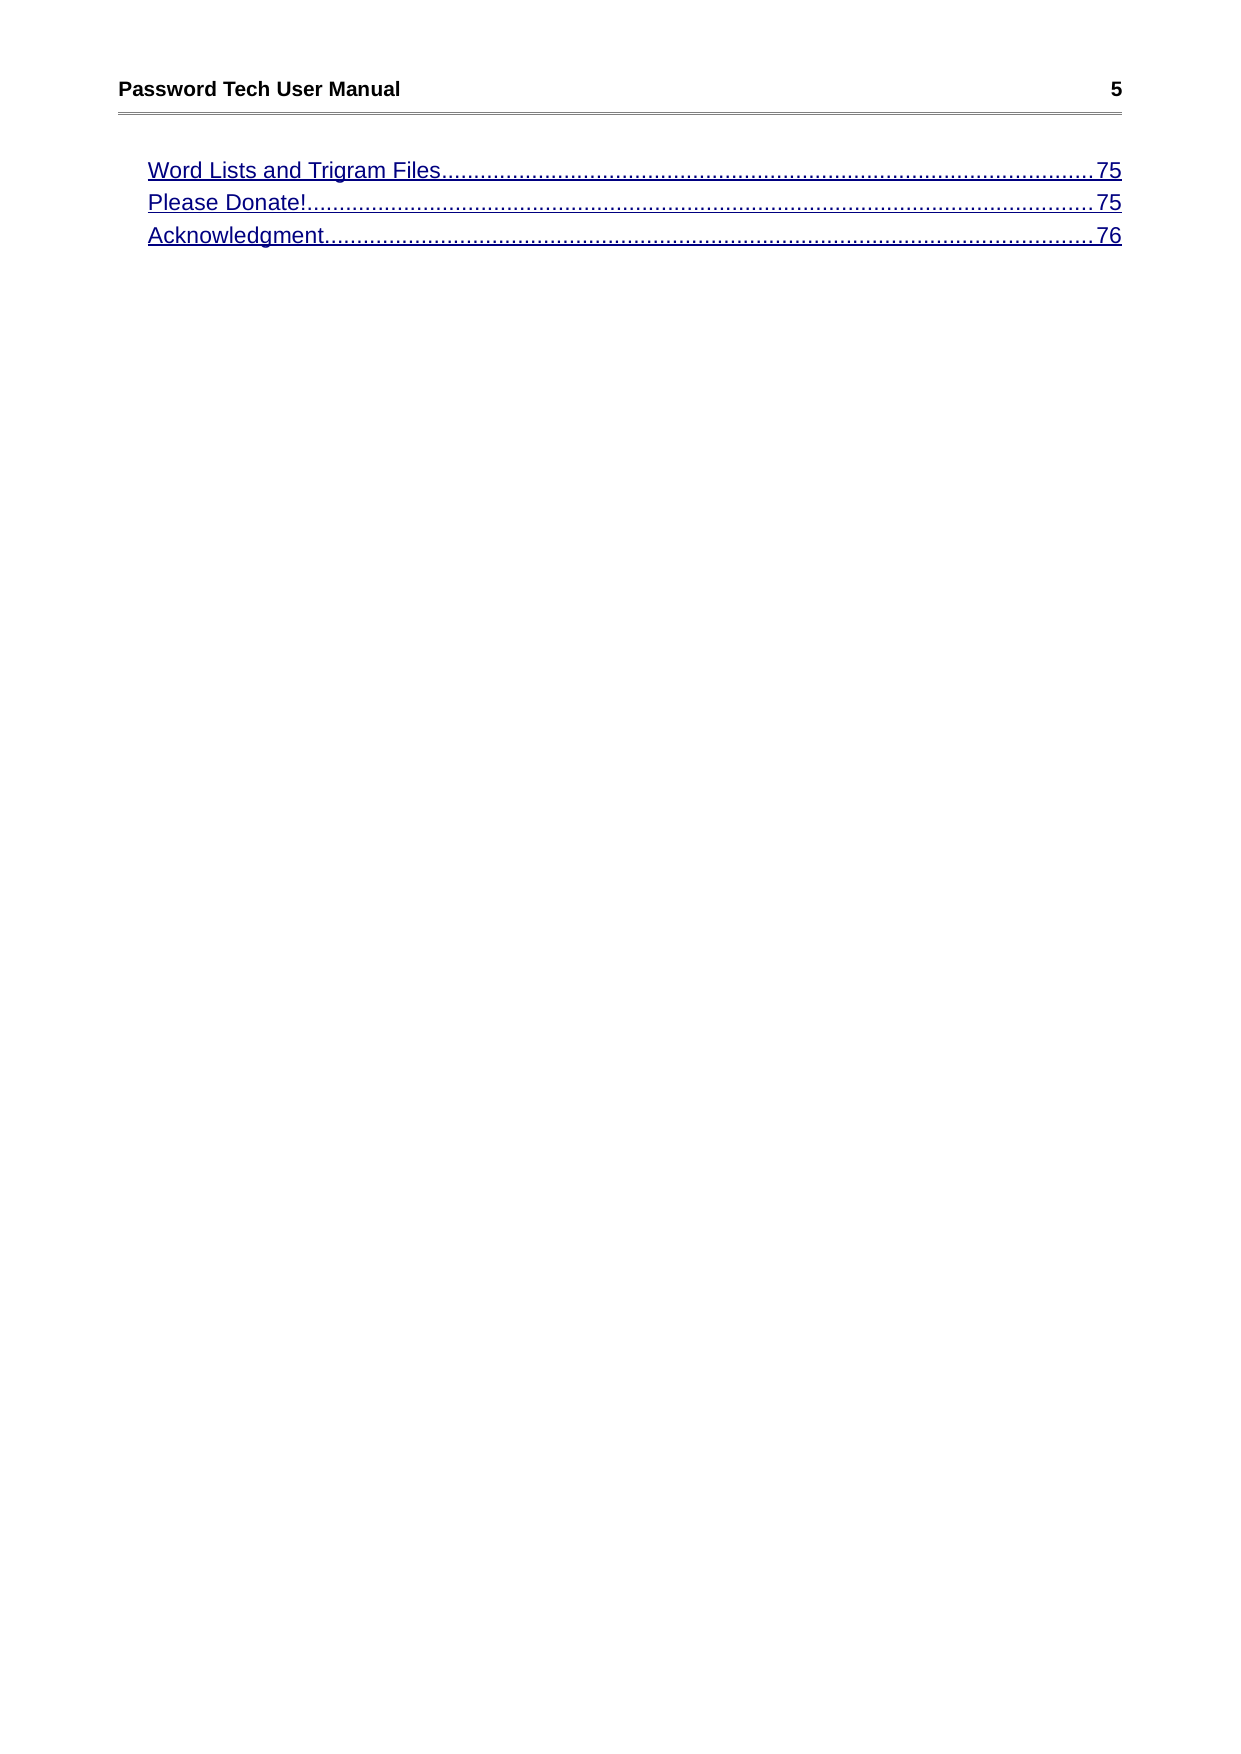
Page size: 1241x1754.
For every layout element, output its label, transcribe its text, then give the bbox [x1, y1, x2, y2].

text Word Lists and Trigram Files 75 [148, 156, 1122, 179]
text Acknowledgment 76 [148, 221, 1122, 244]
text Please Donate! 75 [148, 188, 1122, 212]
